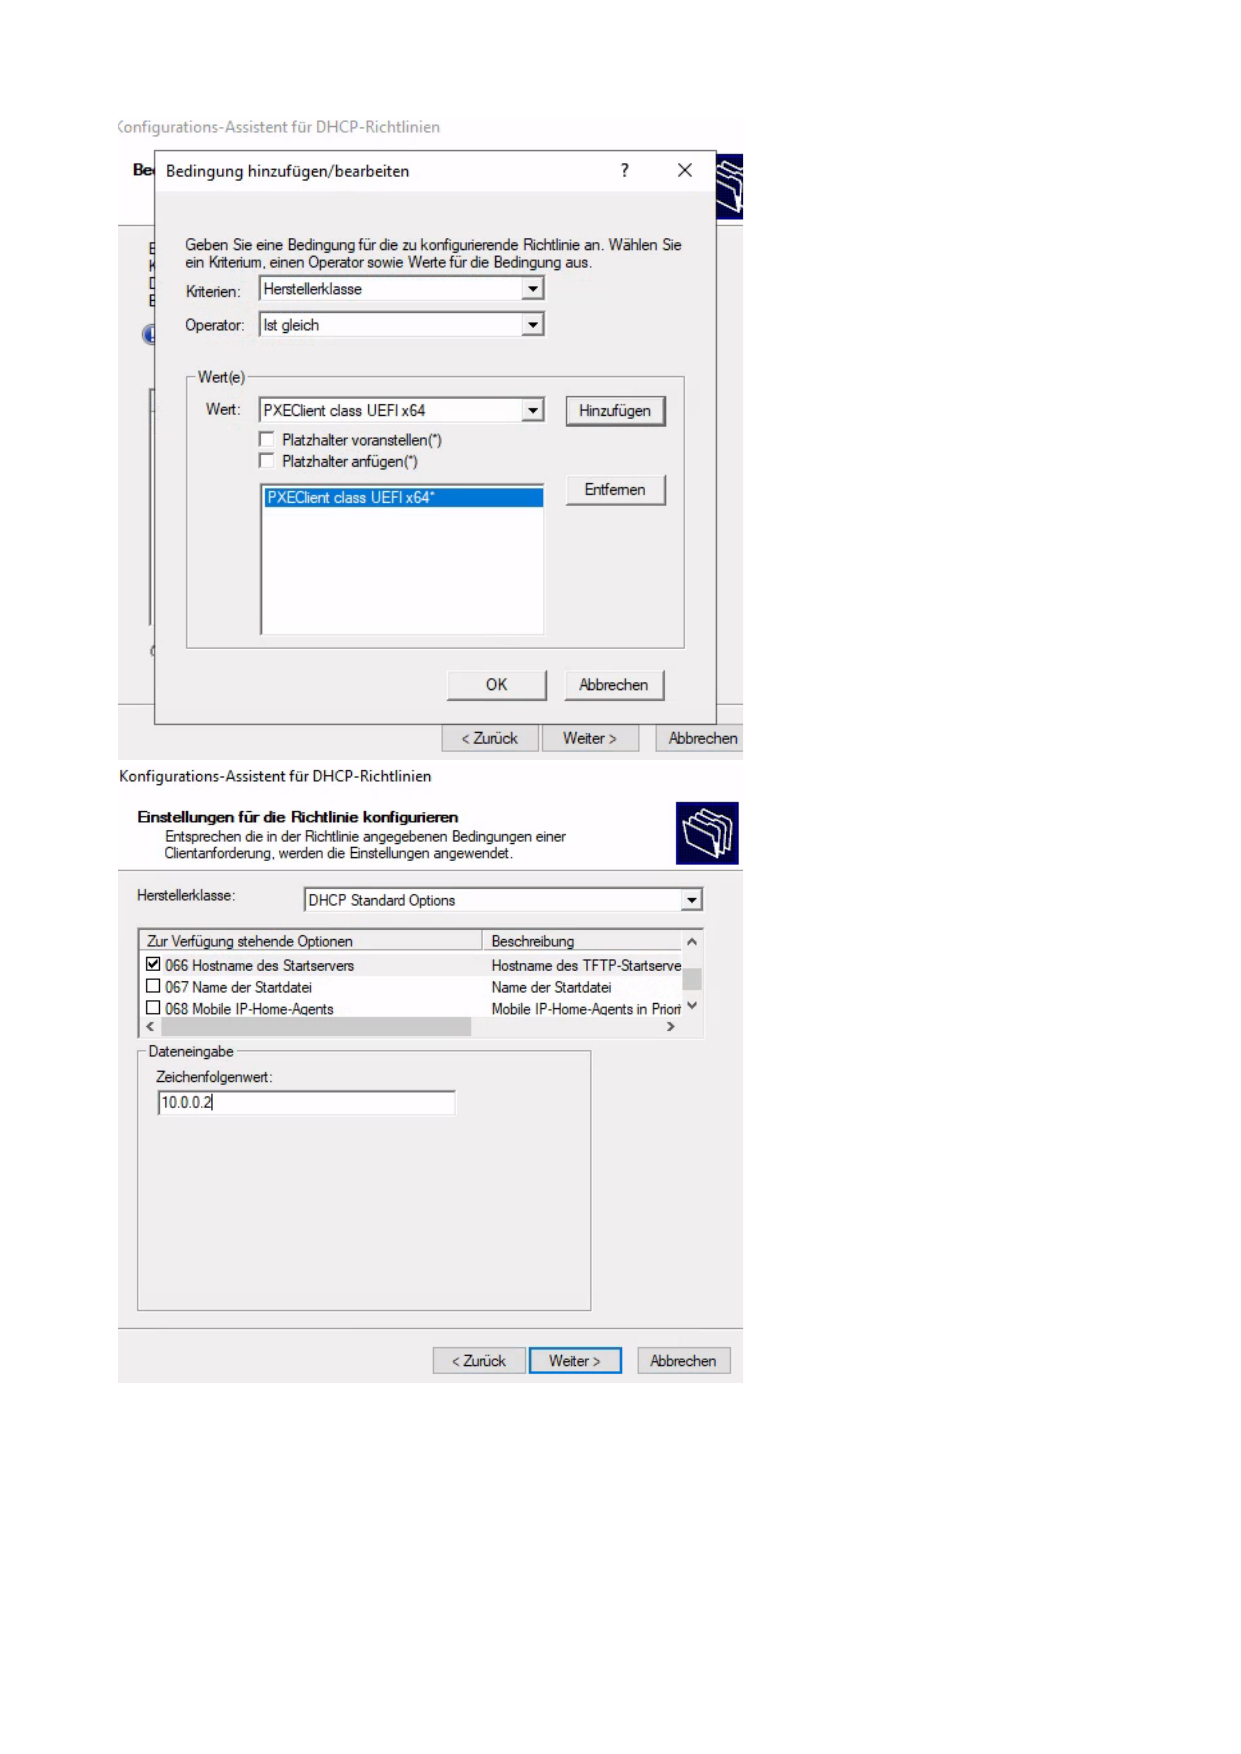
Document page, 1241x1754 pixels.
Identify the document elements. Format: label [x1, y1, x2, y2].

picture [118, 118, 744, 760]
picture [118, 765, 744, 1383]
